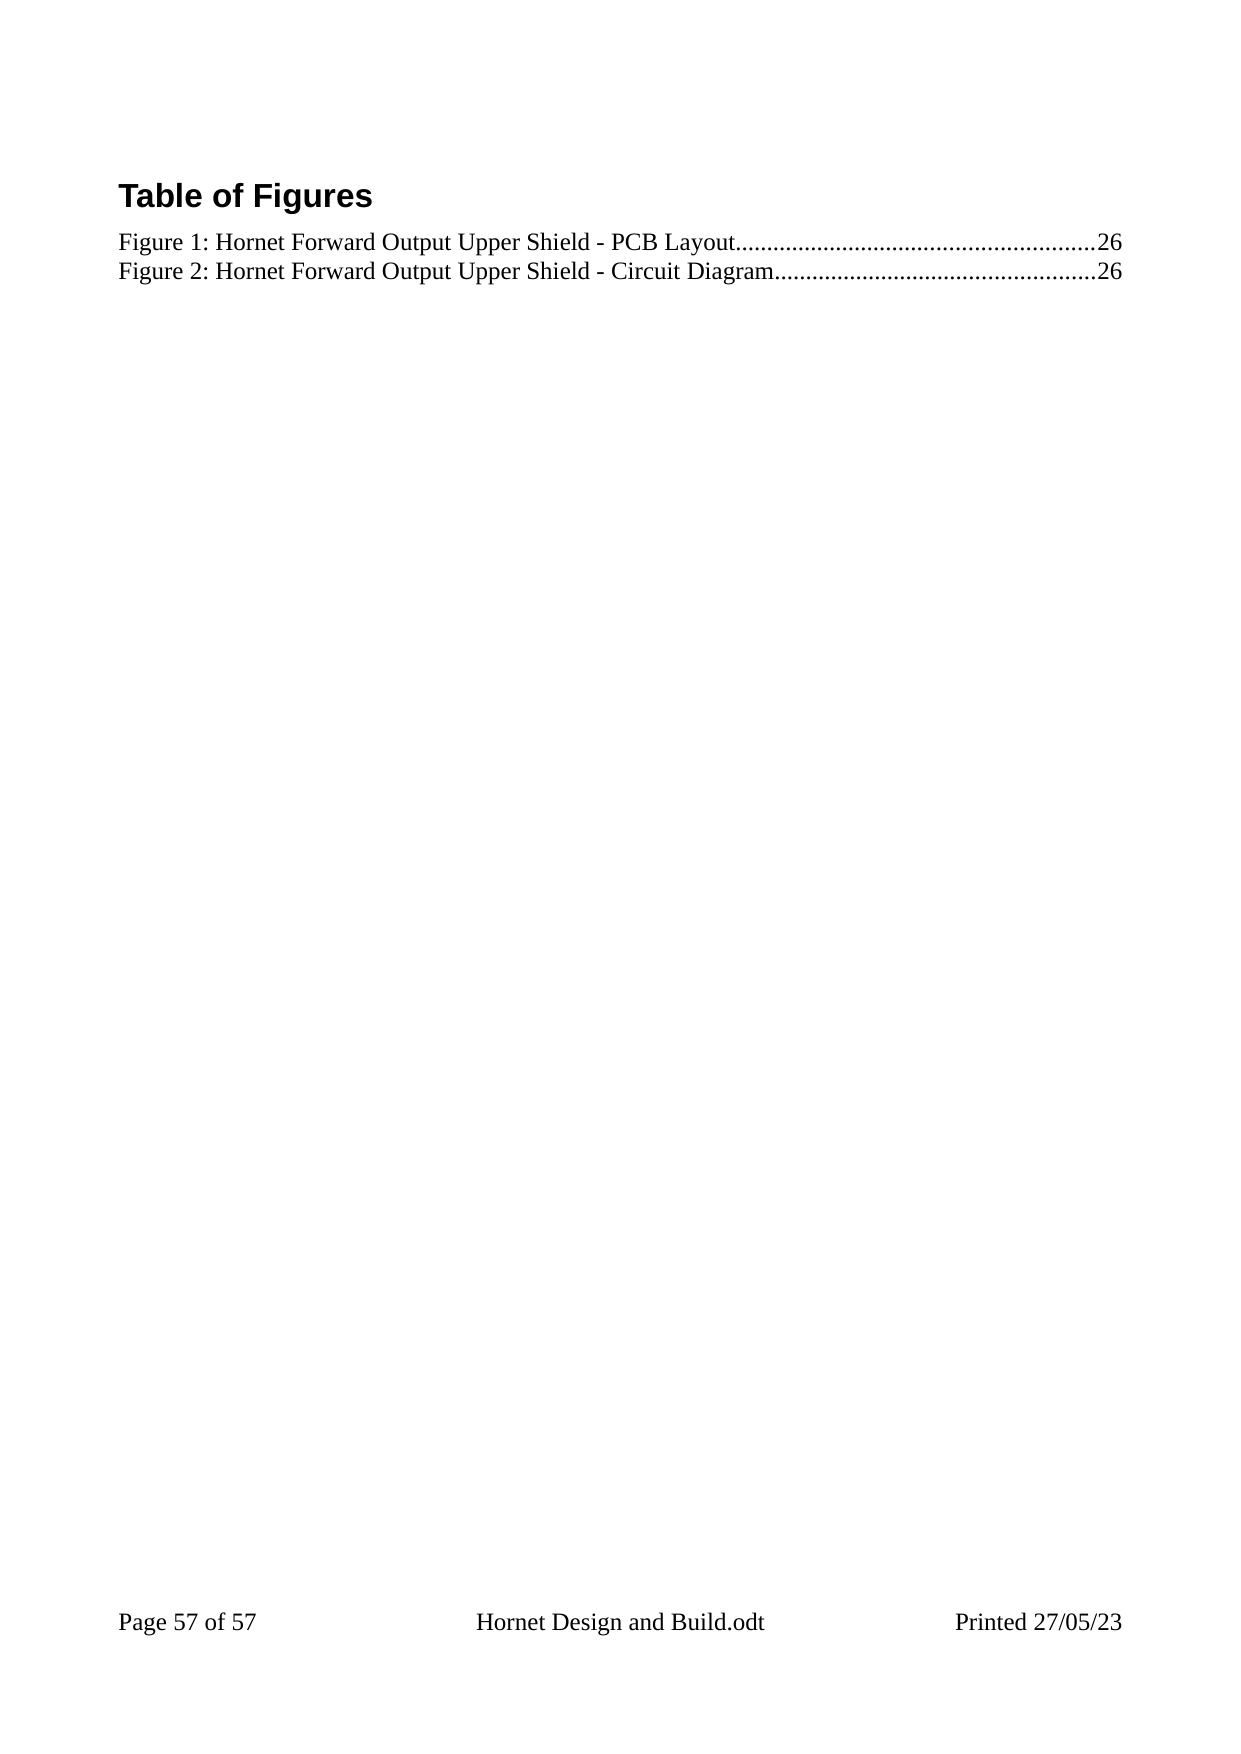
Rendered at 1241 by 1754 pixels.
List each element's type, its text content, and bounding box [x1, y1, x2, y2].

text Figure 2: Hornet Forward Output Upper Shield - Circuit Diagram 26 [118, 256, 1122, 284]
text Figure 1: Hornet Forward Output Upper Shield - PCB Layout 26 [118, 227, 1122, 256]
subtitle Table of Figures [118, 176, 1122, 214]
